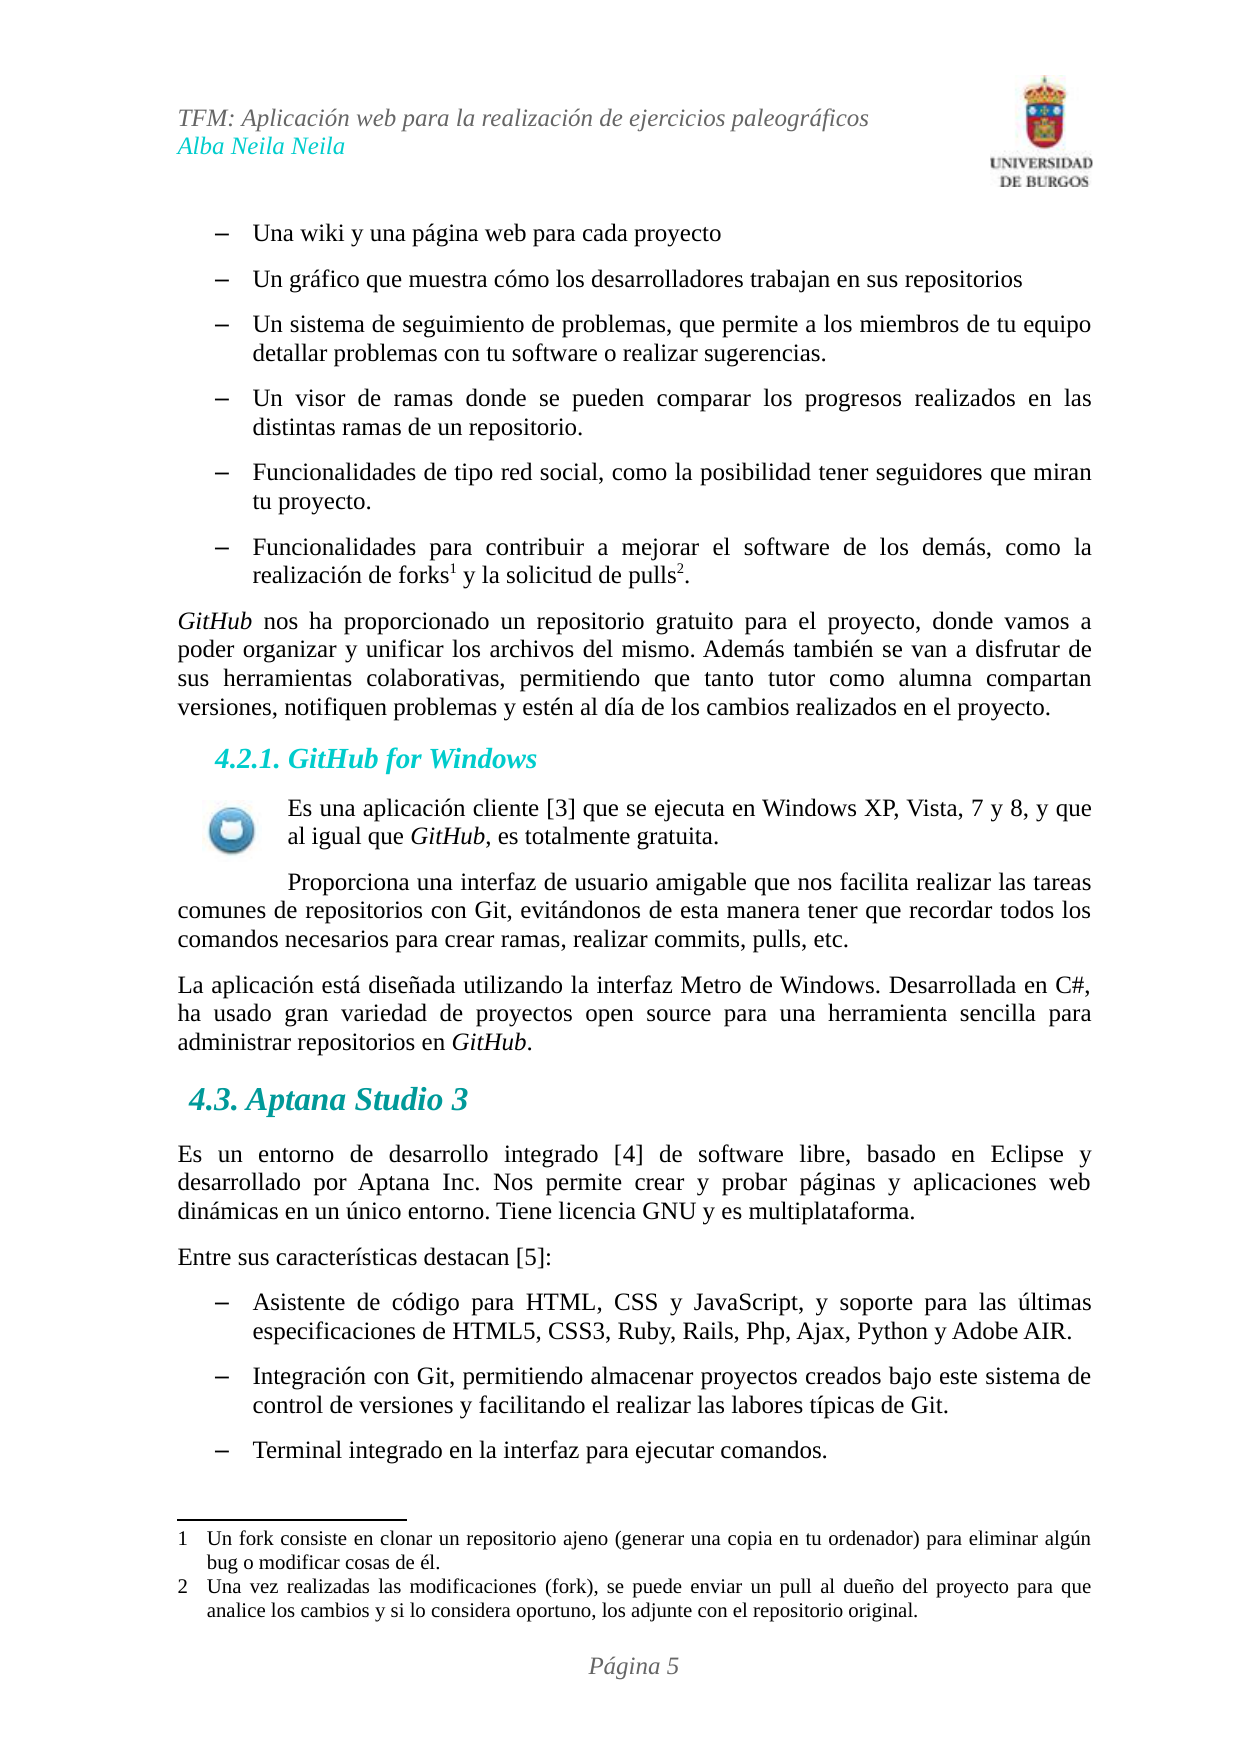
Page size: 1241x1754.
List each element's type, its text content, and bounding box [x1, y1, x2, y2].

list Terminal integrado en la interfaz para ejecutar comandos. [215, 1435, 1092, 1464]
list Asistente de código para HTML, CSS y JavaScript, y soporte para las últimas especificaciones de HTML5, CSS3, Ruby, Rails, Php, Ajax, Python y Adobe AIR. [215, 1287, 1092, 1344]
subtitle 4.2.1. GitHub for Windows [215, 741, 1092, 775]
text GitHub nos ha proporcionado un repositorio gratuito para el proyecto, donde vamos a poder organizar y unificar los archivos del mismo. Además también se van a disfrutar de sus herramientas colaborativas, permitiendo que tanto tutor como alumna compartan versiones, notifiquen problemas y estén al día de los cambios realizados en el proyecto. [177, 606, 1092, 721]
text Es un entorno de desarrollo integrado [4] de software libre, basado en Eclipse y desarrollado por Aptana Inc. Nos permite crear y probar páginas y aplicaciones web dinámicas en un único entorno. Tiene licencia GNU y es multiplataforma. [177, 1139, 1092, 1225]
text Entre sus características destacan [5]: [177, 1242, 1092, 1270]
list Integración con Git, permitiendo almacenar proyectos creados bajo este sistema de control de versiones y facilitando el realizar las labores típicas de Git. [215, 1361, 1092, 1419]
list Un fork consiste en clonar un repositorio ajeno (generar una copia en tu ordenador) para eliminar algún bug o modificar cosas de él. [177, 1526, 1092, 1574]
list Una wiki y una página web para cada proyecto [215, 218, 1092, 247]
text Es una aplicación cliente [3] que se ejecuta en Windows XP, Vista, 7 y 8, y que al igual que GitHub, es totalmente gratuita. [177, 793, 1092, 850]
list Un visor de ramas donde se pueden comparar los progresos realizados en las distintas ramas de un repositorio. [215, 383, 1092, 441]
list Una vez realizadas las modificaciones (fork), se puede enviar un pull al dueño del proyecto para que analice los cambios y si lo considera oportuno, los adjunte con el repositorio original. [177, 1574, 1092, 1622]
list Un sistema de seguimiento de problemas, que permite a los miembros de tu equipo detallar problemas con tu software o realizar sugerencias. [215, 309, 1092, 367]
list Funcionalidades de tipo red social, como la posibilidad tener seguidores que miran tu proyecto. [215, 457, 1092, 515]
list Funcionalidades para contribuir a mejorar el software de los demás, como la realización de forks y la solicitud de pulls. [215, 532, 1092, 589]
picture [202, 800, 262, 862]
text La aplicación está diseñada utilizando la interfaz Metro de Windows. Desarrollada en C#, ha usado gran variedad de proyectos open source para una herramienta sencilla para administrar repositorios en GitHub. [177, 970, 1092, 1056]
subtitle 4.3. Aptana Studio 3 [189, 1080, 1092, 1118]
list Un gráfico que muestra cómo los desarrolladores trabajan en sus repositorios [215, 264, 1092, 292]
text Proporciona una interfaz de usuario amigable que nos facilita realizar las tareas comunes de repositorios con Git, evitándonos de esta manera tener que recordar todos los comandos necesarios para crear ramas, realizar commits, pulls, etc. [177, 867, 1092, 953]
picture [990, 75, 1093, 187]
